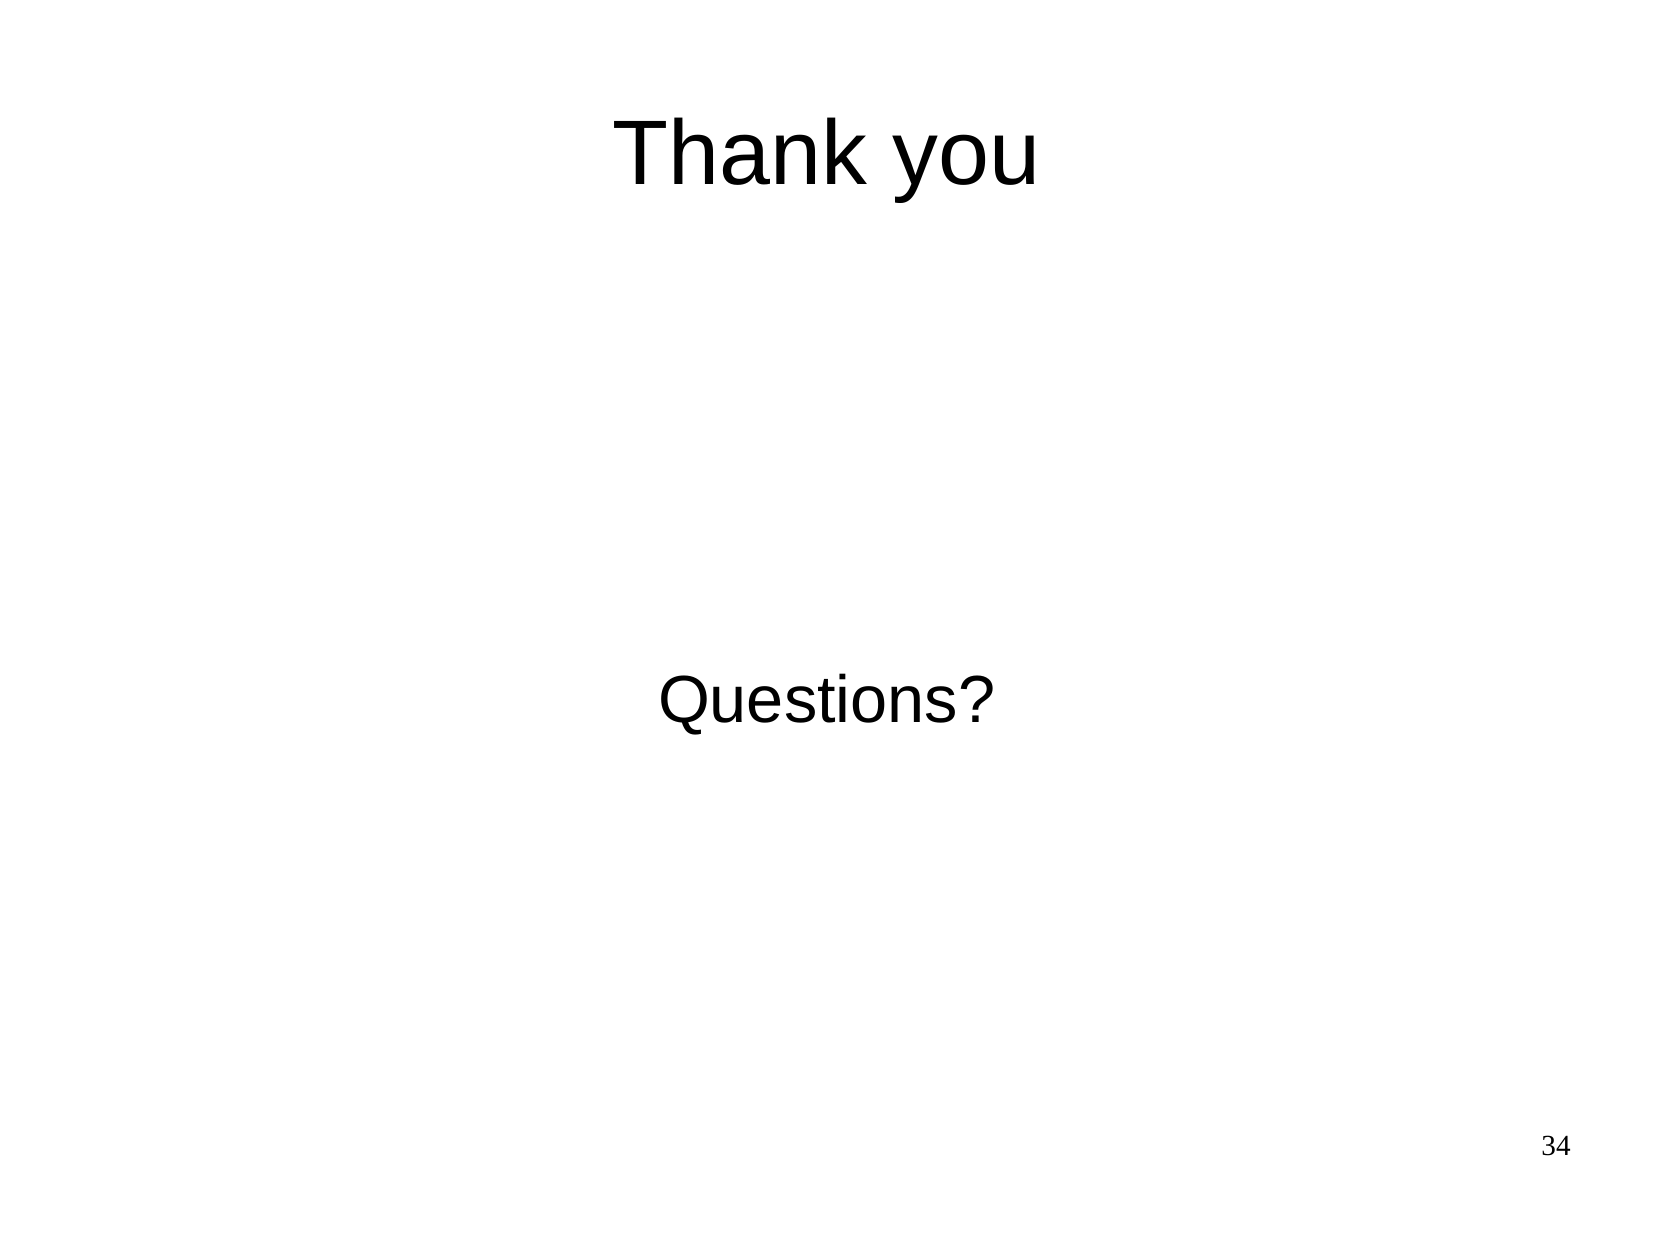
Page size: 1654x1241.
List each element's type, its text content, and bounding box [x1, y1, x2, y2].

subtitle Questions? [82, 290, 1571, 1109]
title Thank you [82, 49, 1571, 257]
